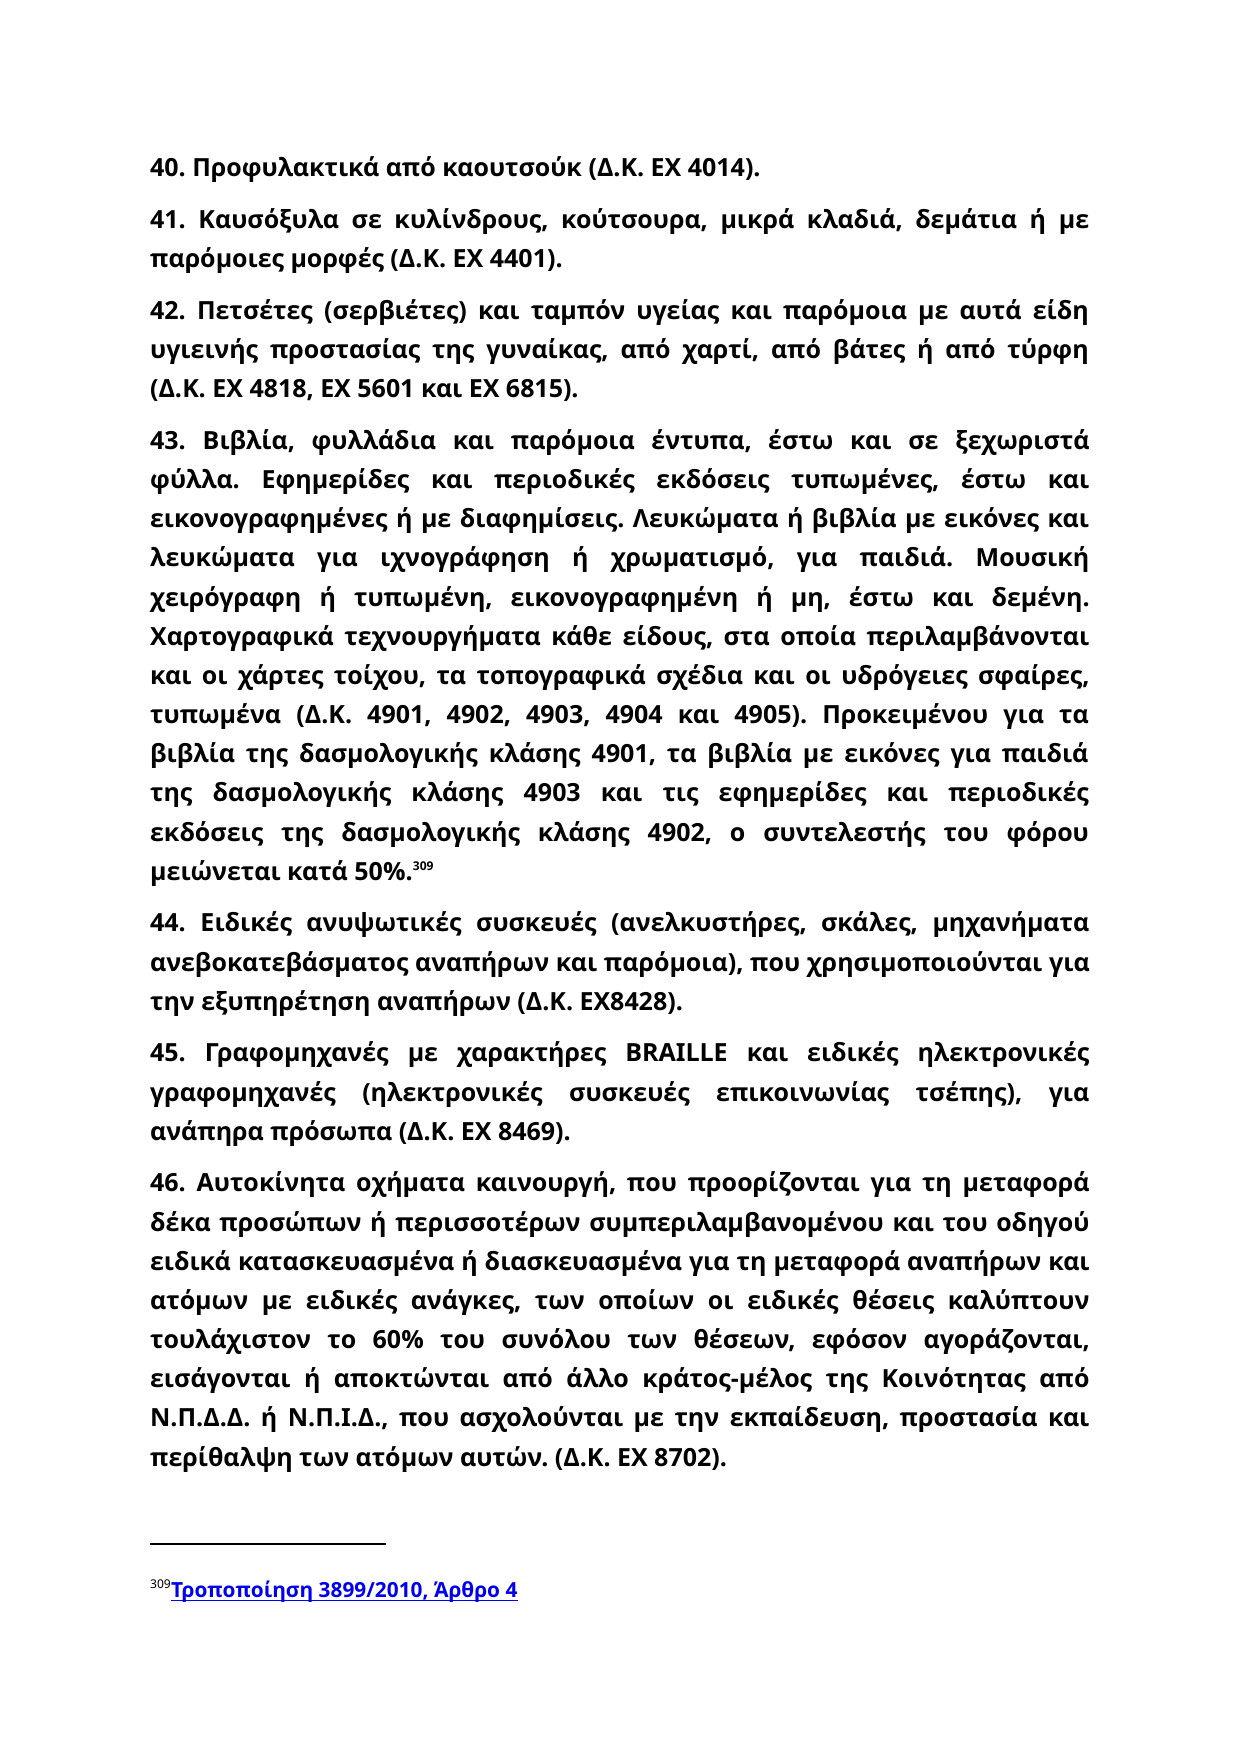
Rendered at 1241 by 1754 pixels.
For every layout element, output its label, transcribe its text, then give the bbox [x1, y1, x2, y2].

text Τροποποίηση 3899/2010, Άρθρο 4 [150, 1576, 1090, 1604]
text 42. Πετσέτες (σερβιέτες) και ταμπόν υγείας και παρόμοια με αυτά είδη υγιεινής προστασίας της γυναίκας, από χαρτί, από βάτες ή από τύρφη (Δ.Κ. ΕΧ 4818, ΕΧ 5601 και ΕΧ 6815). [150, 292, 1090, 405]
text 41. Καυσόξυλα σε κυλίνδρους, κούτσουρα, μικρά κλαδιά, δεμάτια ή με παρόμοιες μορφές (Δ.Κ. ΕΧ 4401). [150, 202, 1090, 275]
text 46. Αυτοκίνητα οχήματα καινουργή, που προορίζονται για τη μεταφορά δέκα προσώπων ή περισσοτέρων συμπεριλαμβανομένου και του οδηγού ειδικά κατασκευασμένα ή διασκευασμένα για τη μεταφορά αναπήρων και ατόμων με ειδικές ανάγκες, των οποίων οι ειδικές θέσεις καλύπτουν τουλάχιστον το 60% του συνόλου των θέσεων, εφόσον αγοράζονται, εισάγονται ή αποκτώνται από άλλο κράτος-μέλος της Κοινότητας από Ν.Π.Δ.Δ. ή Ν.Π.Ι.Δ., που ασχολούνται με την εκπαίδευση, προστασία και περίθαλψη των ατόμων αυτών. (Δ.Κ. ΕΧ 8702). [150, 1165, 1090, 1473]
text 43. Βιβλία, φυλλάδια και παρόμοια έντυπα, έστω και σε ξεχωριστά φύλλα. Εφημερίδες και περιοδικές εκδόσεις τυπωμένες, έστω και εικονογραφημένες ή με διαφημίσεις. Λευκώματα ή βιβλία με εικόνες και λευκώματα για ιχνογράφηση ή χρωματισμό, για παιδιά. Μουσική χειρόγραφη ή τυπωμένη, εικονογραφημένη ή μη, έστω και δεμένη. Χαρτογραφικά τεχνουργήματα κάθε είδους, στα οποία περιλαμβάνονται και οι χάρτες τοίχου, τα τοπογραφικά σχέδια και οι υδρόγειες σφαίρες, τυπωμένα (Δ.Κ. 4901, 4902, 4903, 4904 και 4905). Προκειμένου για τα βιβλία της δασμολογικής κλάσης 4901, τα βιβλία με εικόνες για παιδιά της δασμολογικής κλάσης 4903 και τις εφημερίδες και περιοδικές εκδόσεις της δασμολογικής κλάσης 4902, ο συντελεστής του φόρου μειώνεται κατά 50%. [150, 422, 1090, 887]
text 40. Προφυλακτικά από καουτσούκ (Δ.Κ. ΕΧ 4014). [150, 150, 1090, 184]
text 44. Ειδικές ανυψωτικές συσκευές (ανελκυστήρες, σκάλες, μηχανήματα ανεβοκατεβάσματος αναπήρων και παρόμοια), που χρησιμοποιούνται για την εξυπηρέτηση αναπήρων (Δ.Κ. ΕΧ8428). [150, 905, 1090, 1017]
text 45. Γραφομηχανές με χαρακτήρες BRAILLE και ειδικές ηλεκτρονικές γραφομηχανές (ηλεκτρονικές συσκευές επικοινωνίας τσέπης), για ανάπηρα πρόσωπα (Δ.Κ. ΕΧ 8469). [150, 1035, 1090, 1147]
